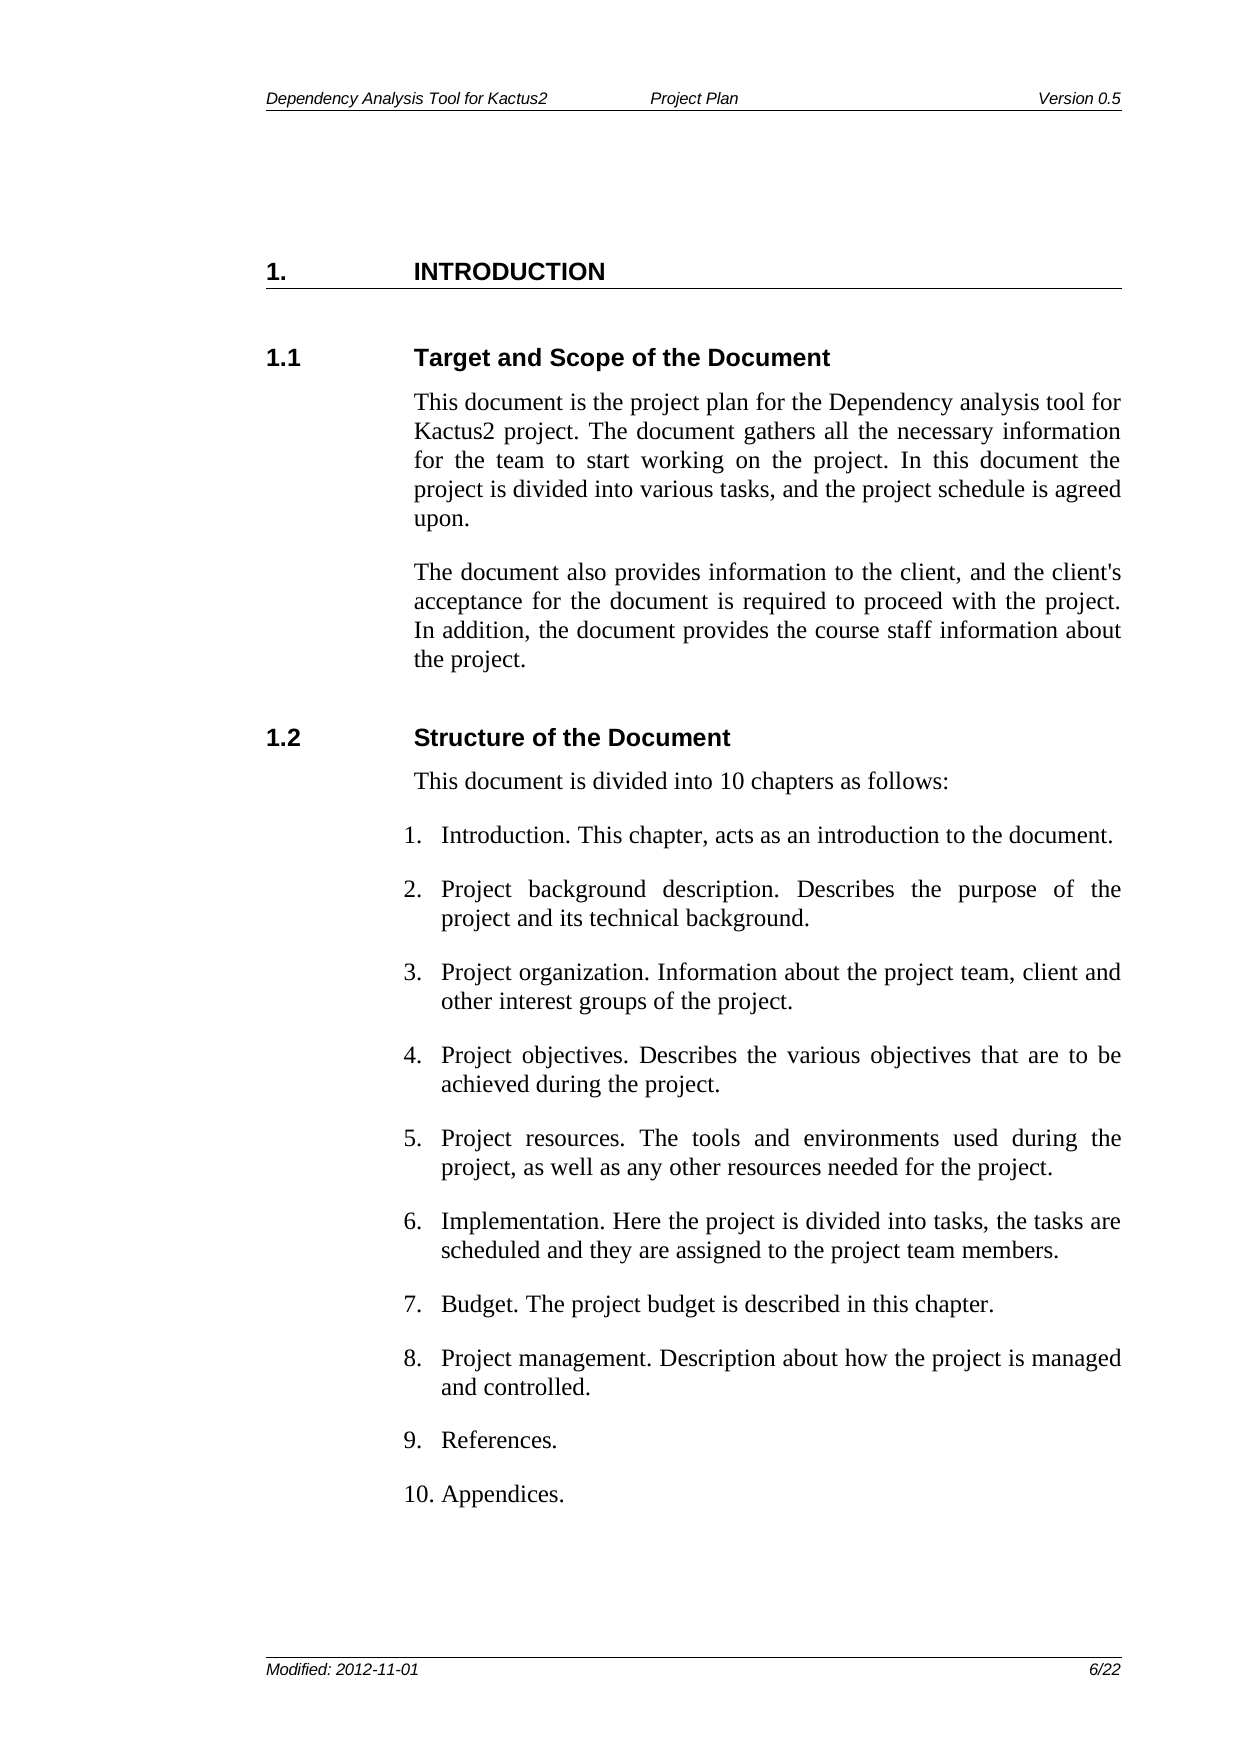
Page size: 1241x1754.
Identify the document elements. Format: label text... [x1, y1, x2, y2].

list Project objectives. Describes the various objectives that are to be achieved during the project. [403, 1040, 1122, 1098]
list References. [403, 1425, 1122, 1454]
list Project background description. Describes the purpose of the project and its technical background. [403, 874, 1122, 932]
text This document is the project plan for the Dependency analysis tool for Kactus2 project. The document gathers all the necessary information for the team to start working on the project. In this document the project is divided into various tasks, and the project schedule is agreed upon. [413, 387, 1122, 532]
text This document is divided into 10 chapters as follows: [413, 766, 1122, 795]
list Project organization. Information about the project team, client and other interest groups of the project. [403, 957, 1122, 1015]
subtitle Introduction [266, 257, 1122, 288]
list Introduction. This chapter, acts as an introduction to the document. [403, 820, 1122, 849]
list Project resources. The tools and environments used during the project, as well as any other resources needed for the project. [403, 1123, 1122, 1181]
list Appendices. [403, 1479, 1122, 1508]
subtitle Structure of the Document [266, 723, 1122, 752]
subtitle Target and Scope of the Document [266, 343, 1122, 372]
text The document also provides information to the client, and the client's acceptance for the document is required to proceed with the project. In addition, the document provides the course staff information about the project. [413, 557, 1122, 673]
list Implementation. Here the project is divided into tasks, the tasks are scheduled and they are assigned to the project team members. [403, 1206, 1122, 1264]
list Budget. The project budget is described in this chapter. [403, 1288, 1122, 1318]
list Project management. Description about how the project is managed and controlled. [403, 1342, 1122, 1401]
